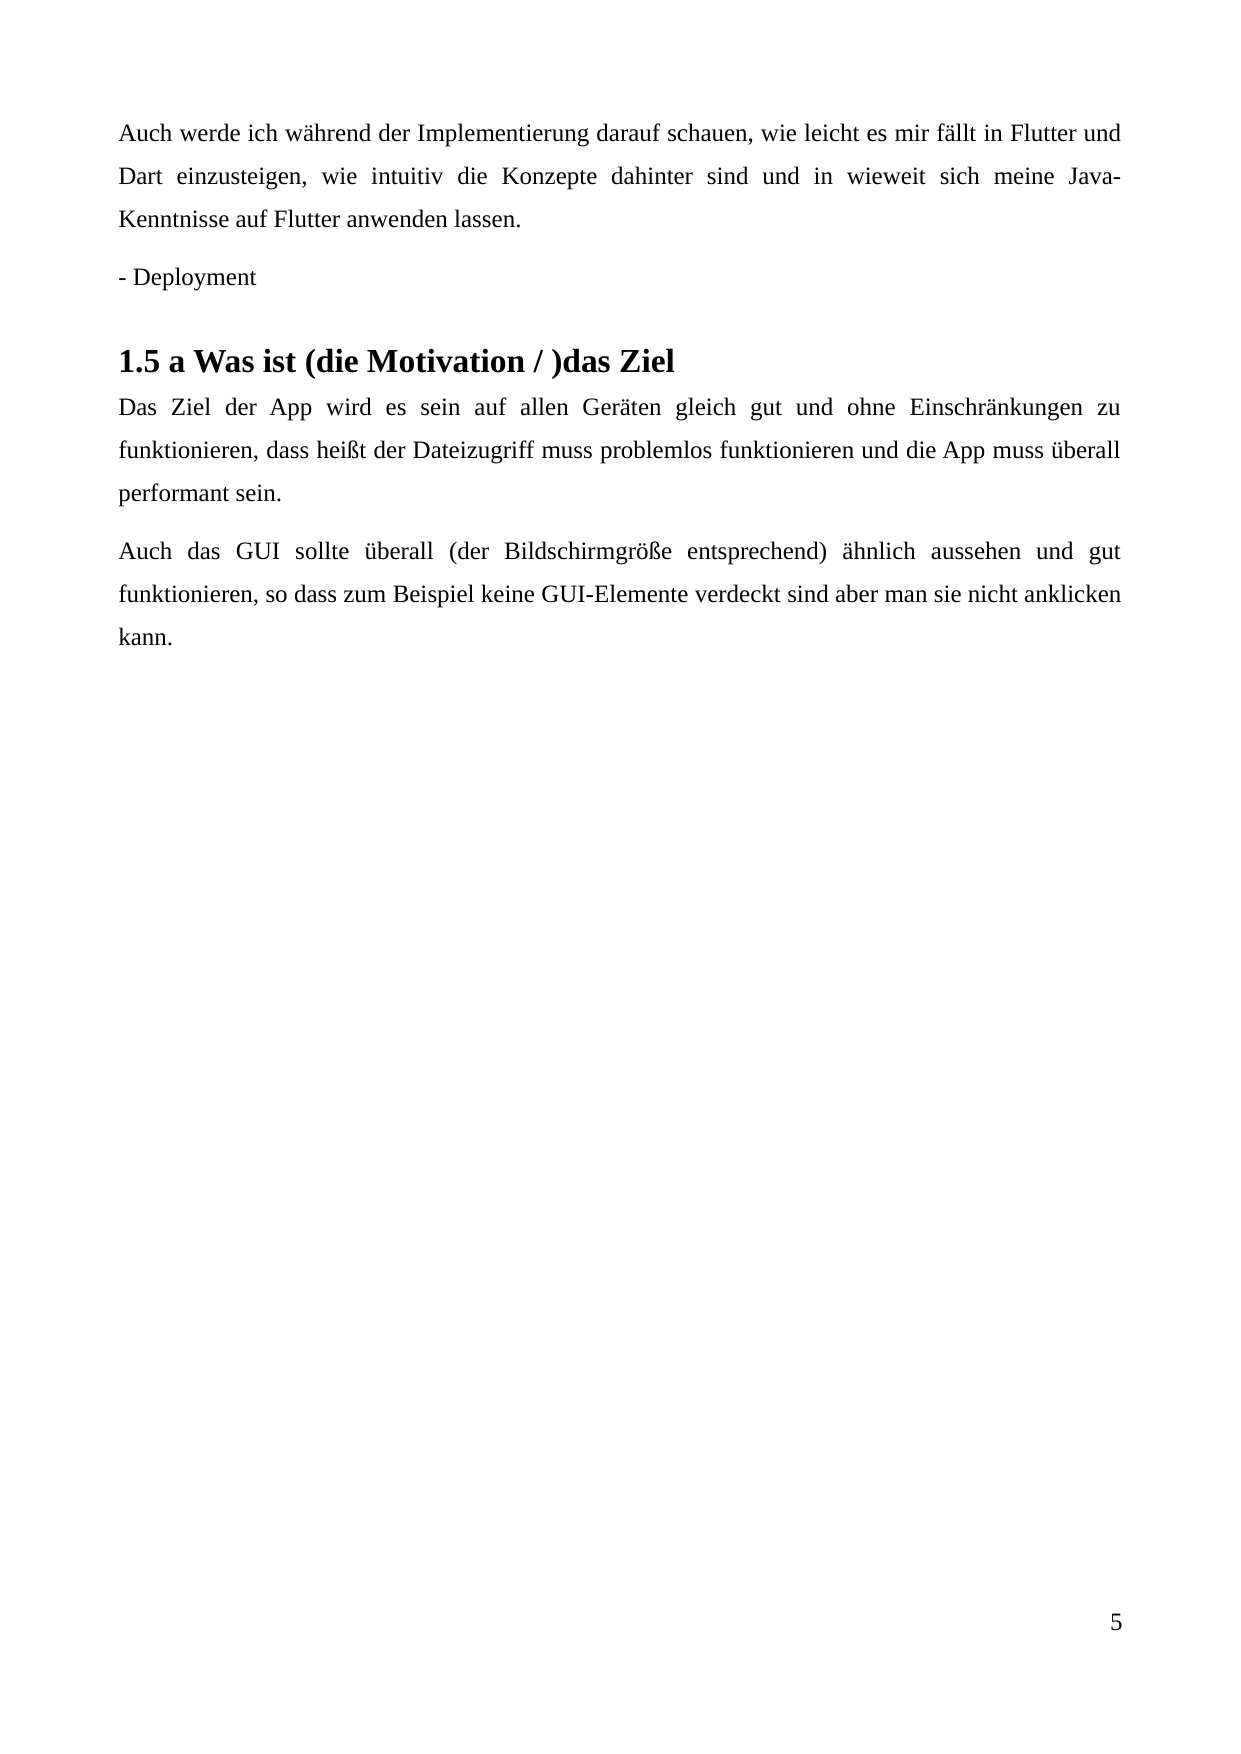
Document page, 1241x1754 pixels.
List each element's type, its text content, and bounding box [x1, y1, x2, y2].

text Auch das GUI sollte überall (der Bildschirmgröße entsprechend) ähnlich aussehen und gut funktionieren, so dass zum Beispiel keine GUI-Elemente verdeckt sind aber man sie nicht anklicken kann. [118, 536, 1122, 651]
text Auch werde ich während der Implementierung darauf schauen, wie leicht es mir fällt in Flutter und Dart einzusteigen, wie intuitiv die Konzepte dahinter sind und in wieweit sich meine Java-Kenntnisse auf Flutter anwenden lassen. [118, 118, 1122, 233]
subtitle 1.5 a Was ist (die Motivation / )das Ziel [118, 341, 1122, 379]
text Das Ziel der App wird es sein auf allen Geräten gleich gut und ohne Einschränkungen zu funktionieren, dass heißt der Dateizugriff muss problemlos funktionieren und die App muss überall performant sein. [118, 392, 1122, 507]
text - Deployment [118, 262, 1122, 291]
